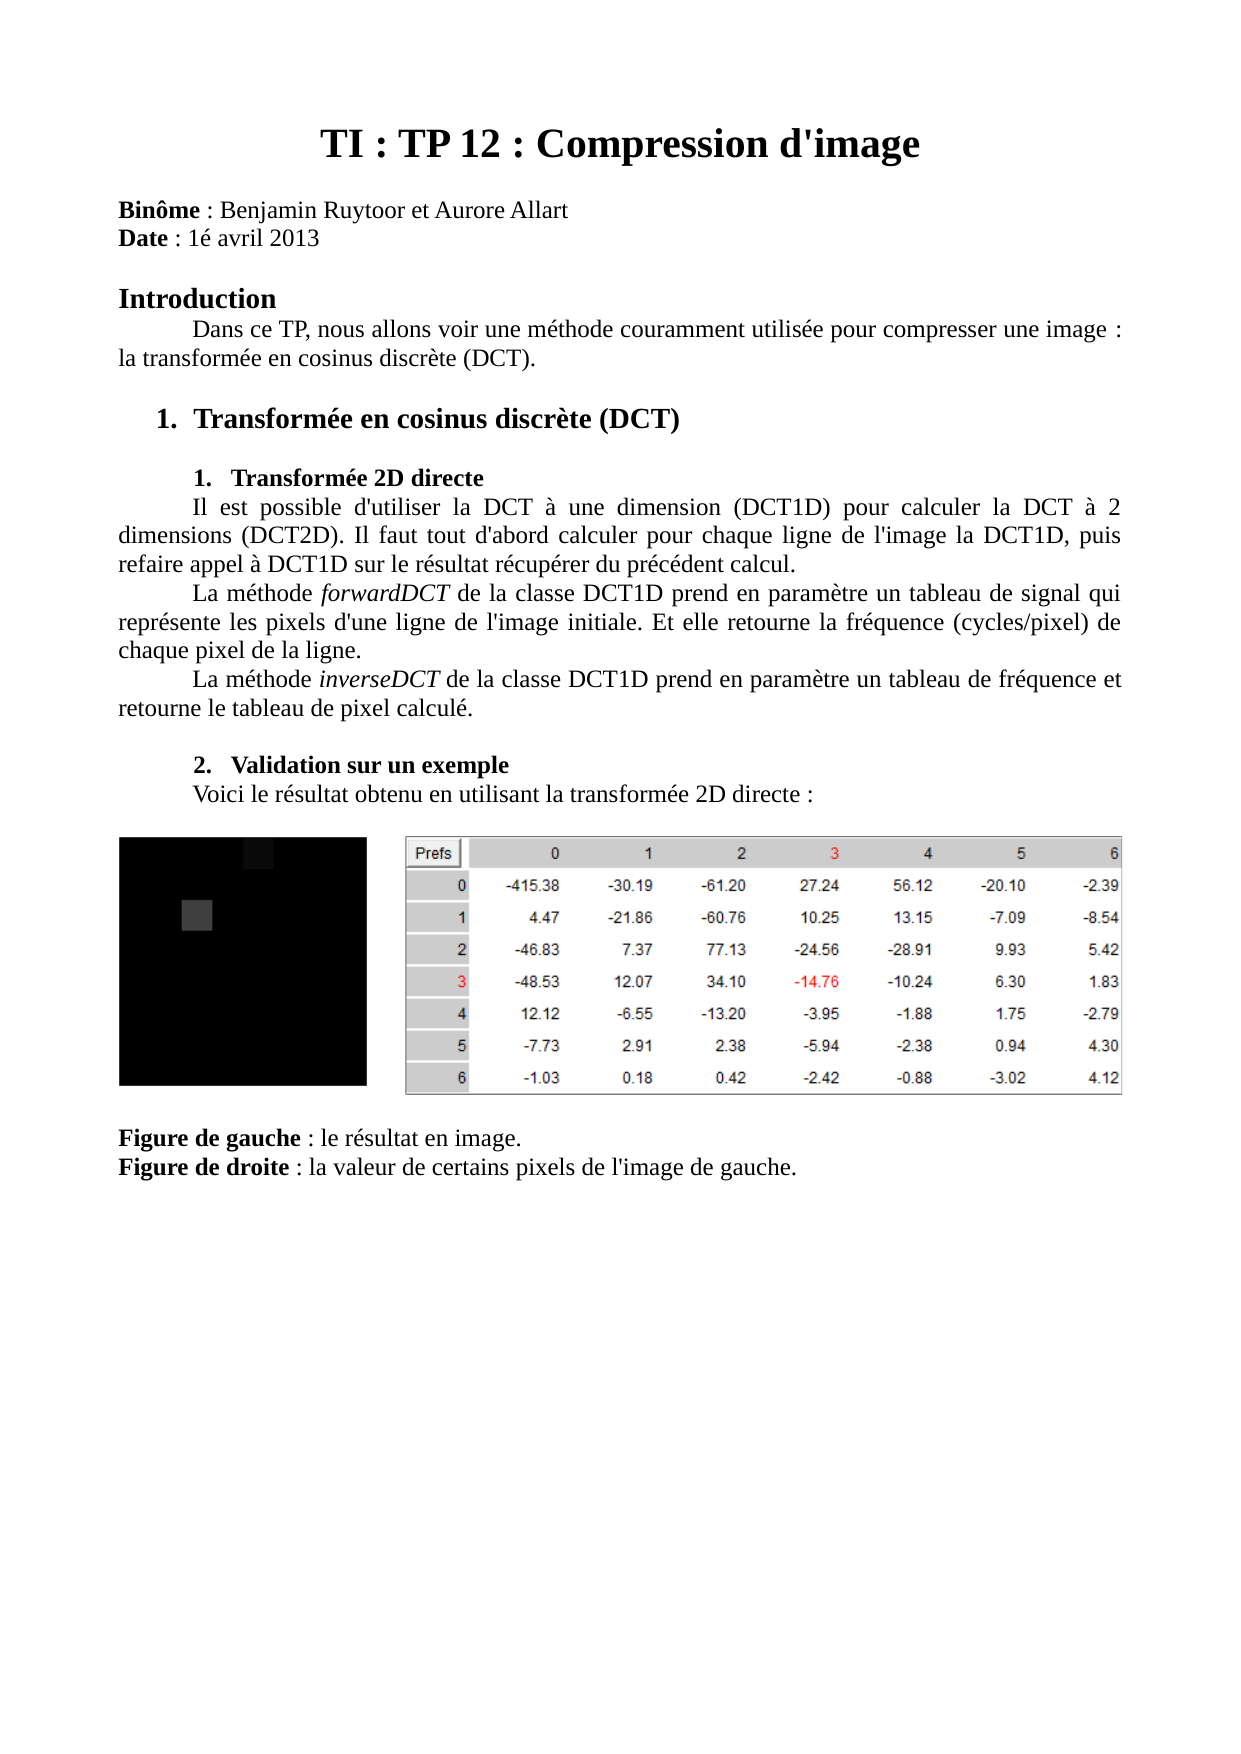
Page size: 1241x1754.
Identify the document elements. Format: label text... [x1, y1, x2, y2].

text Voici le résultat obtenu en utilisant la transformée 2D directe : [118, 779, 1122, 808]
text Figure de droite : la valeur de certains pixels de l'image de gauche. [118, 1152, 1122, 1181]
text Binôme : Benjamin Ruytoor et Aurore Allart [118, 195, 1122, 223]
text Dans ce TP, nous allons voir une méthode couramment utilisée pour compresser une image : la transformée en cosinus discrète (DCT). [118, 314, 1122, 372]
list Validation sur un exemple [193, 751, 1122, 779]
text La méthode inverseDCT de la classe DCT1D prend en paramètre un tableau de fréquence et retourne le tableau de pixel calculé. [118, 664, 1122, 722]
text Figure de gauche : le résultat en image. [118, 1123, 1122, 1152]
text TI : TP 12 : Compression d'image [118, 118, 1122, 166]
text Introduction [118, 281, 1122, 314]
list Transformée 2D directe [193, 463, 1122, 492]
list Transformée en cosinus discrète (DCT) [156, 401, 1122, 434]
text La méthode forwardDCT de la classe DCT1D prend en paramètre un tableau de signal qui représente les pixels d'une ligne de l'image initiale. Et elle retourne la fréquence (cycles/pixel) de chaque pixel de la ligne. [118, 578, 1122, 664]
text Date : 1é avril 2013 [118, 223, 1122, 252]
text Il est possible d'utiliser la DCT à une dimension (DCT1D) pour calculer la DCT à 2 dimensions (DCT2D). Il faut tout d'abord calculer pour chaque ligne de l'image la DCT1D, puis refaire appel à DCT1D sur le résultat récupérer du précédent calcul. [118, 492, 1122, 578]
picture [118, 836, 1123, 1095]
